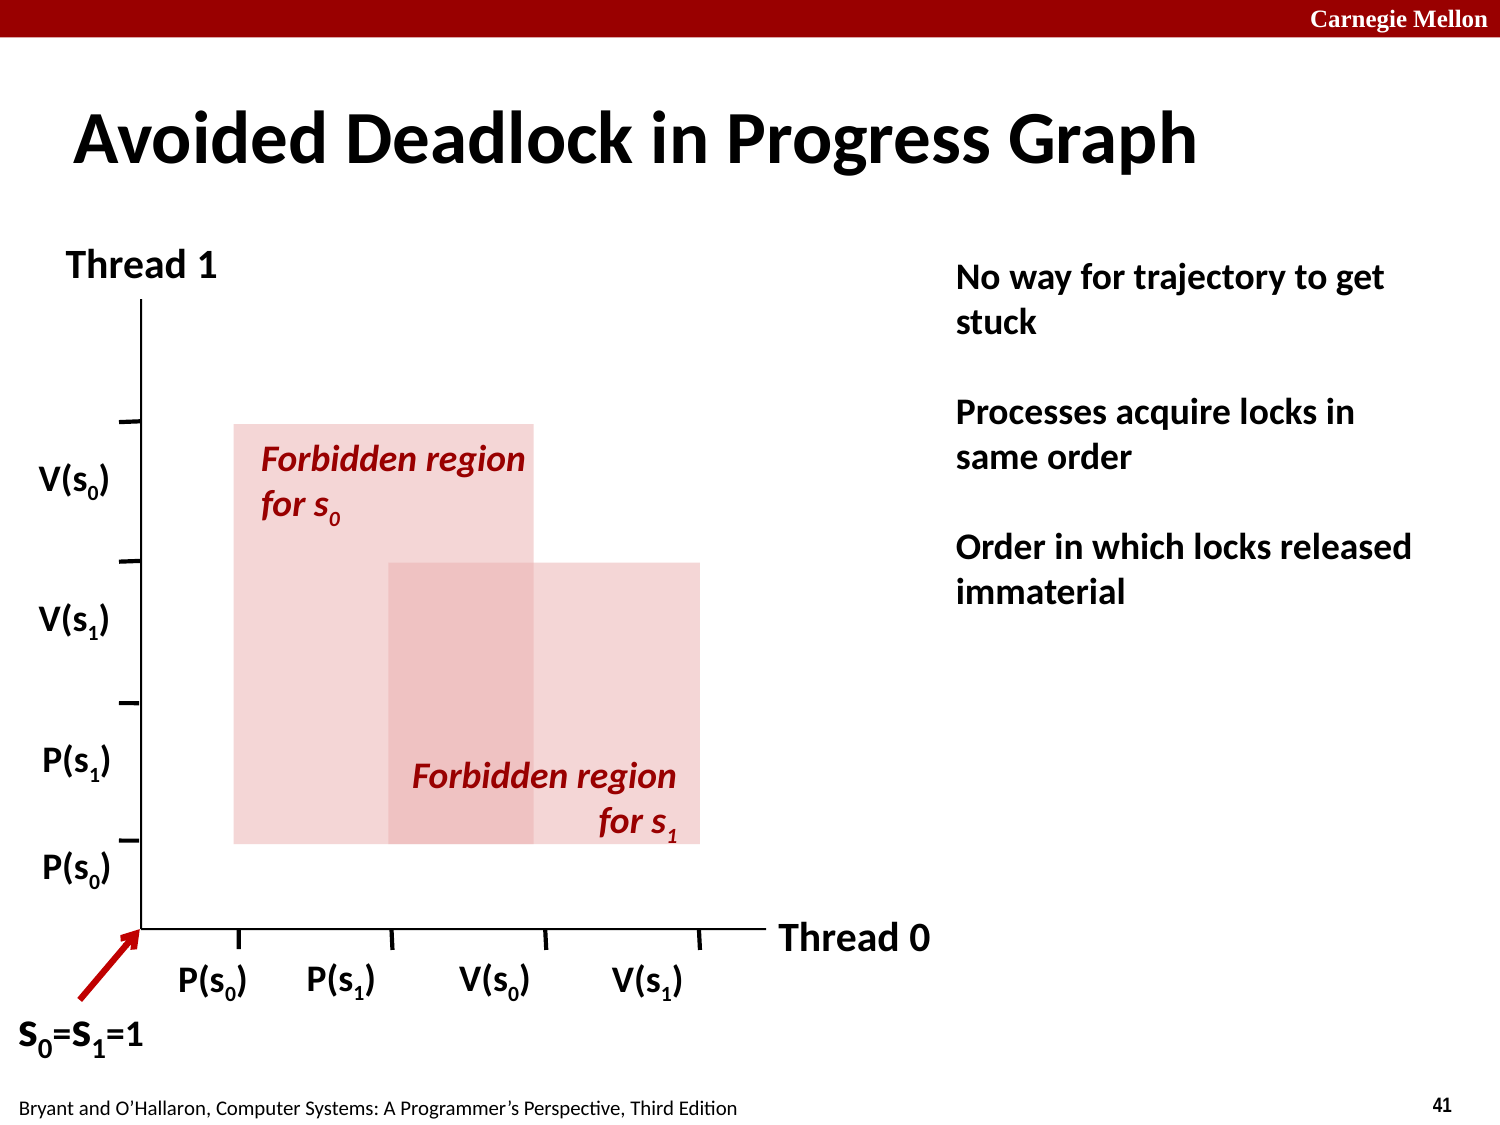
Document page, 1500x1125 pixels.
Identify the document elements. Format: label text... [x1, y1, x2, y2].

text_box s0=s1=1 [3, 996, 159, 1065]
text_box P(s0) [27, 834, 127, 901]
text_box No way for trajectory to get stuck Processes acquire locks in same order Order in which locks released immaterial [941, 252, 1451, 613]
text_box Thread 1 [50, 229, 233, 295]
text_box V(s1) [23, 586, 126, 653]
title Avoided Deadlock in Progress Graph [58, 71, 1304, 197]
text_box Forbidden region for s0 [246, 426, 542, 538]
text_box Thread 0 [763, 901, 946, 967]
text_box P(s0) [163, 947, 263, 1014]
text_box Forbidden region for s1 [397, 743, 693, 855]
text_box P(s1) [27, 727, 127, 794]
text_box V(s0) [444, 946, 549, 1013]
text_box V(s1) [597, 947, 699, 1014]
text_box P(s1) [291, 946, 392, 1013]
text_box V(s0) [23, 446, 126, 513]
text_box [233, 424, 700, 845]
